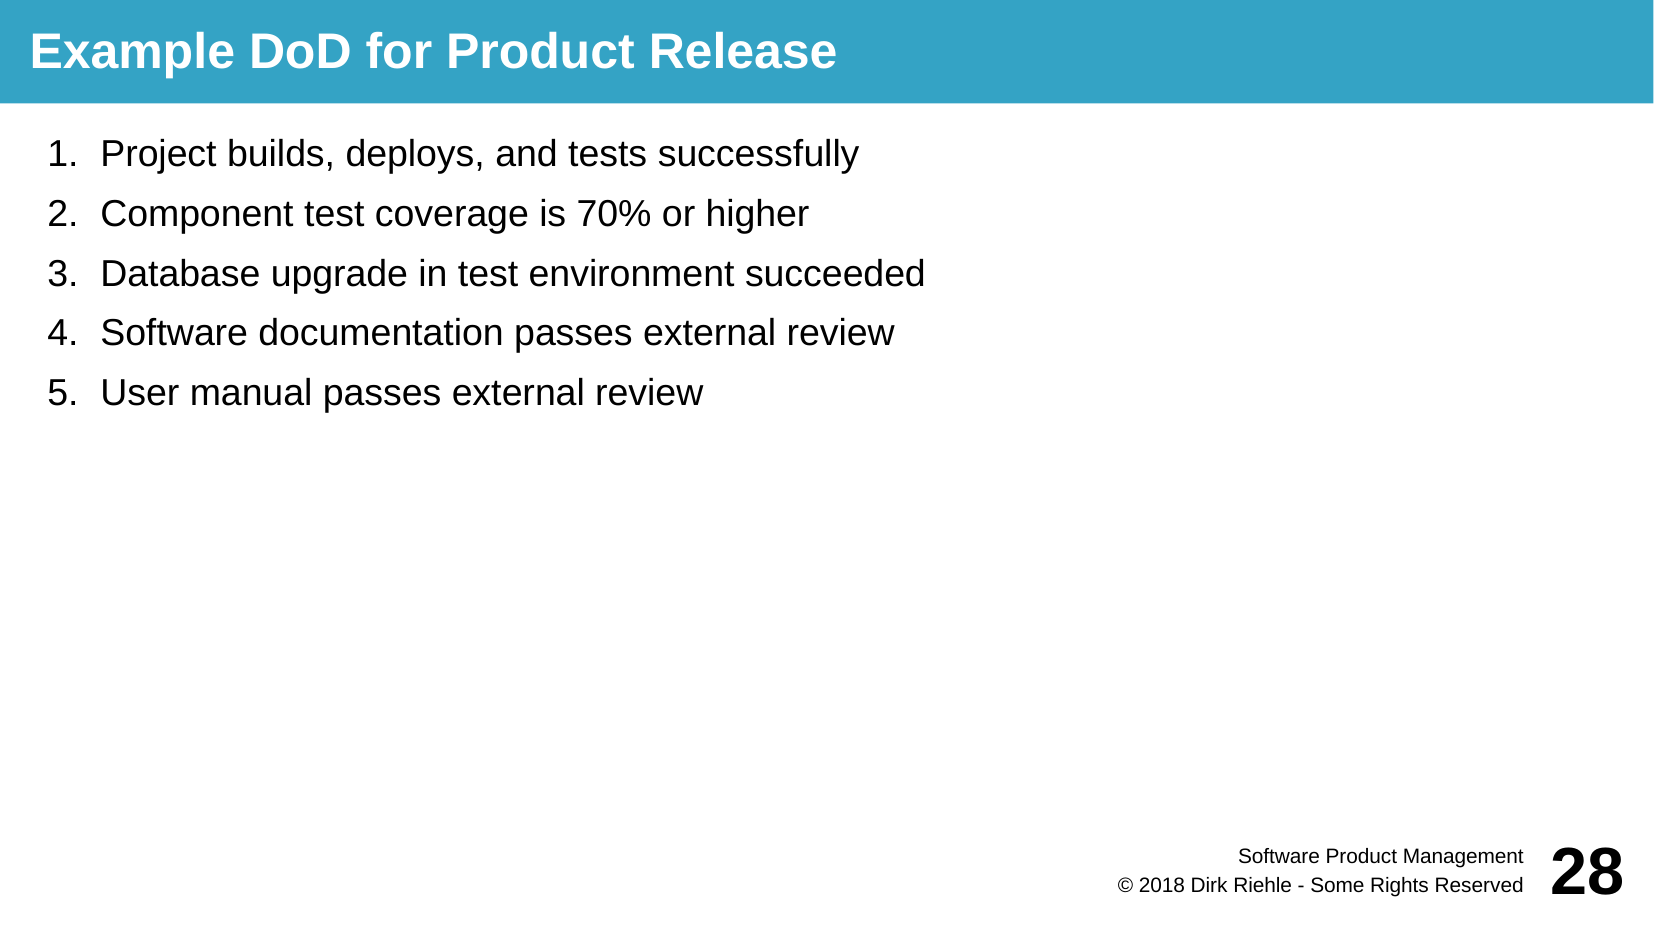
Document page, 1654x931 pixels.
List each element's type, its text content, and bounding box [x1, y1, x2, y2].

list Project builds, deploys, and tests successfully Component test coverage is 70% or higher Database upgrade in test environment succeeded Software documentation passes external review User manual passes external review [29, 132, 1625, 813]
title Example DoD for Product Release [0, 0, 1654, 104]
